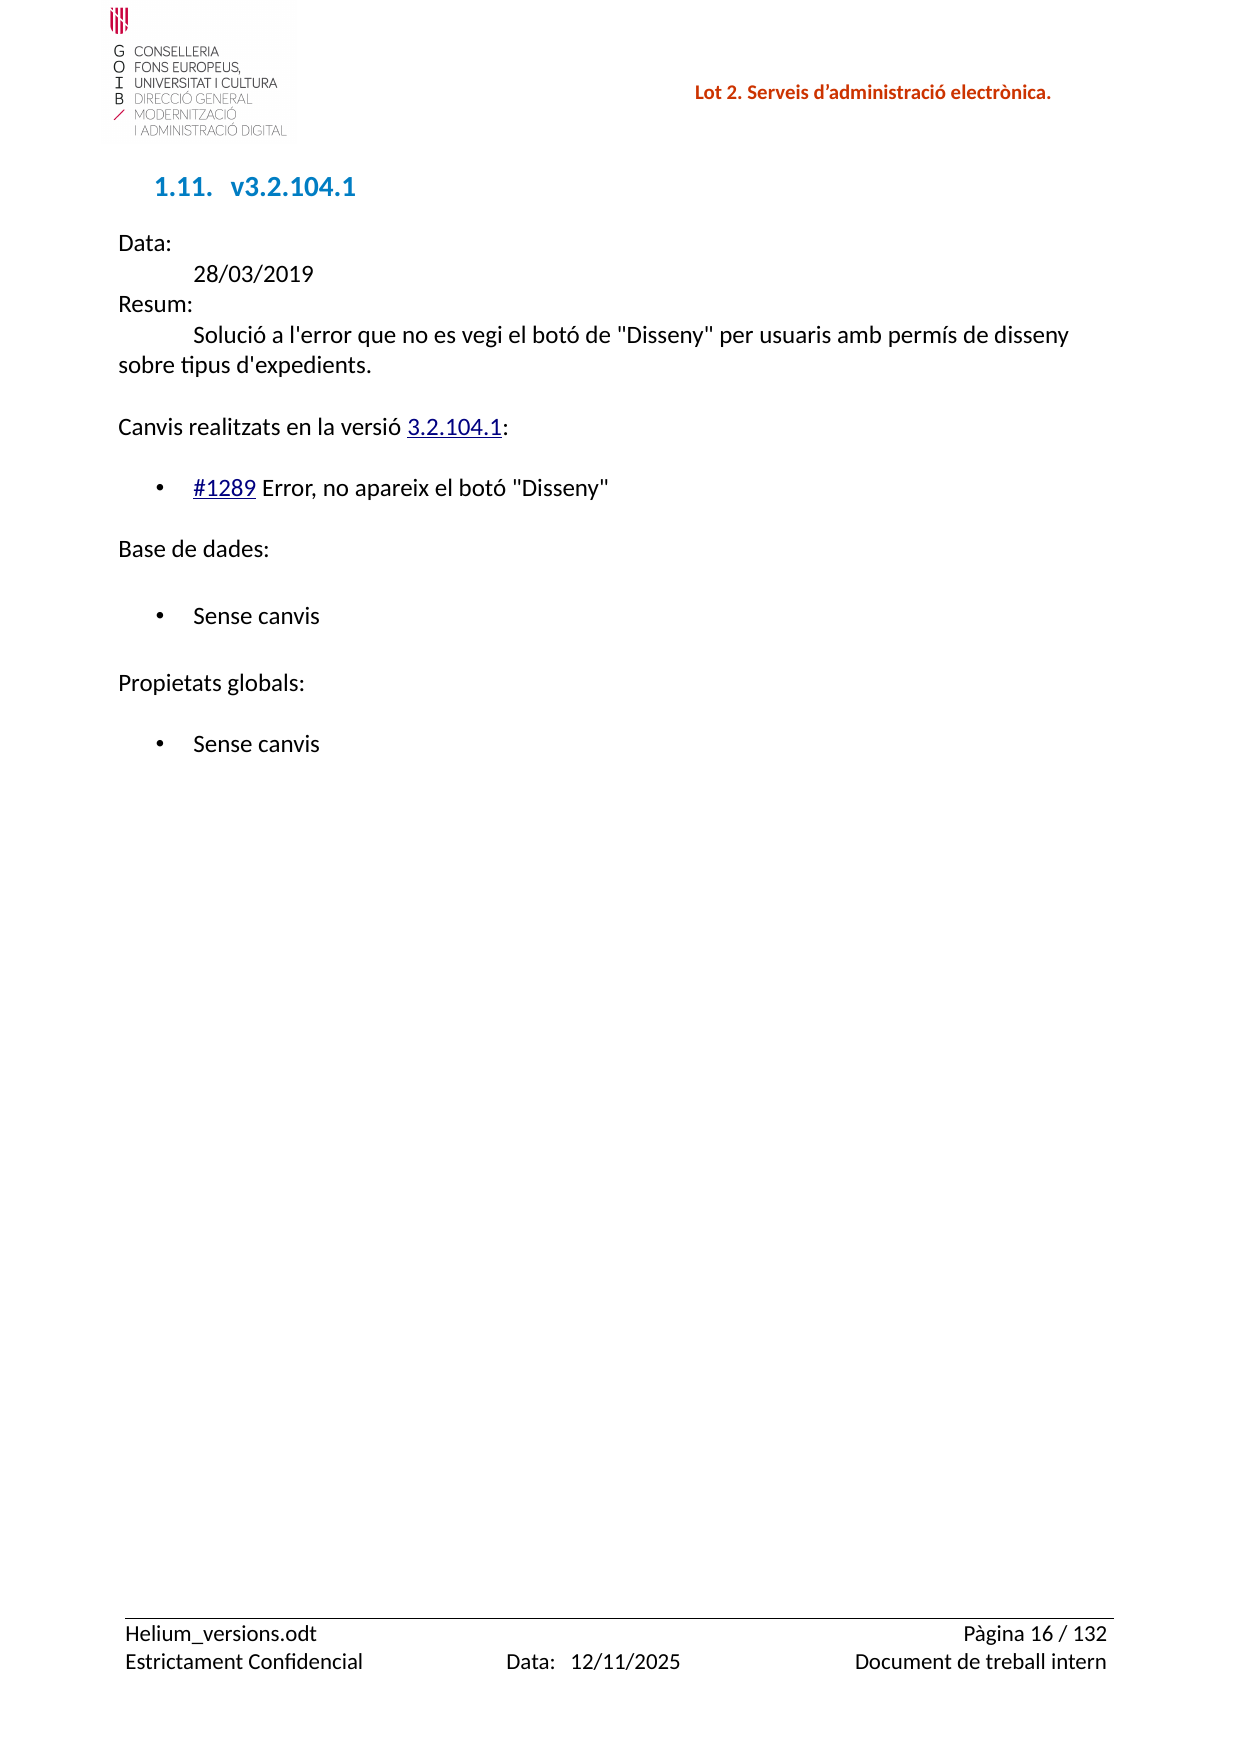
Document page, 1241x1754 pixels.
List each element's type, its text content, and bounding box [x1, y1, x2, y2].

subtitle v3.2.104.1 [153, 168, 1122, 204]
text Solució a l'error que no es vegi el botó de "Disseny" per usuaris amb permís de disseny sobre tipus d'expedients. [118, 319, 1122, 380]
picture [100, 0, 297, 144]
list Sense canvis [156, 600, 1122, 630]
text Canvis realitzats en la versió 3.2.104.1: [118, 411, 1122, 441]
text Resum: [118, 289, 1122, 319]
list Sense canvis [156, 728, 1122, 758]
text Propietats globals: [118, 667, 1122, 697]
text Data: [118, 228, 1122, 258]
text 28/03/2019 [118, 258, 1122, 289]
text Base de dades: [118, 533, 1122, 563]
list #1289 Error, no apareix el botó "Disseny" [156, 472, 1122, 502]
